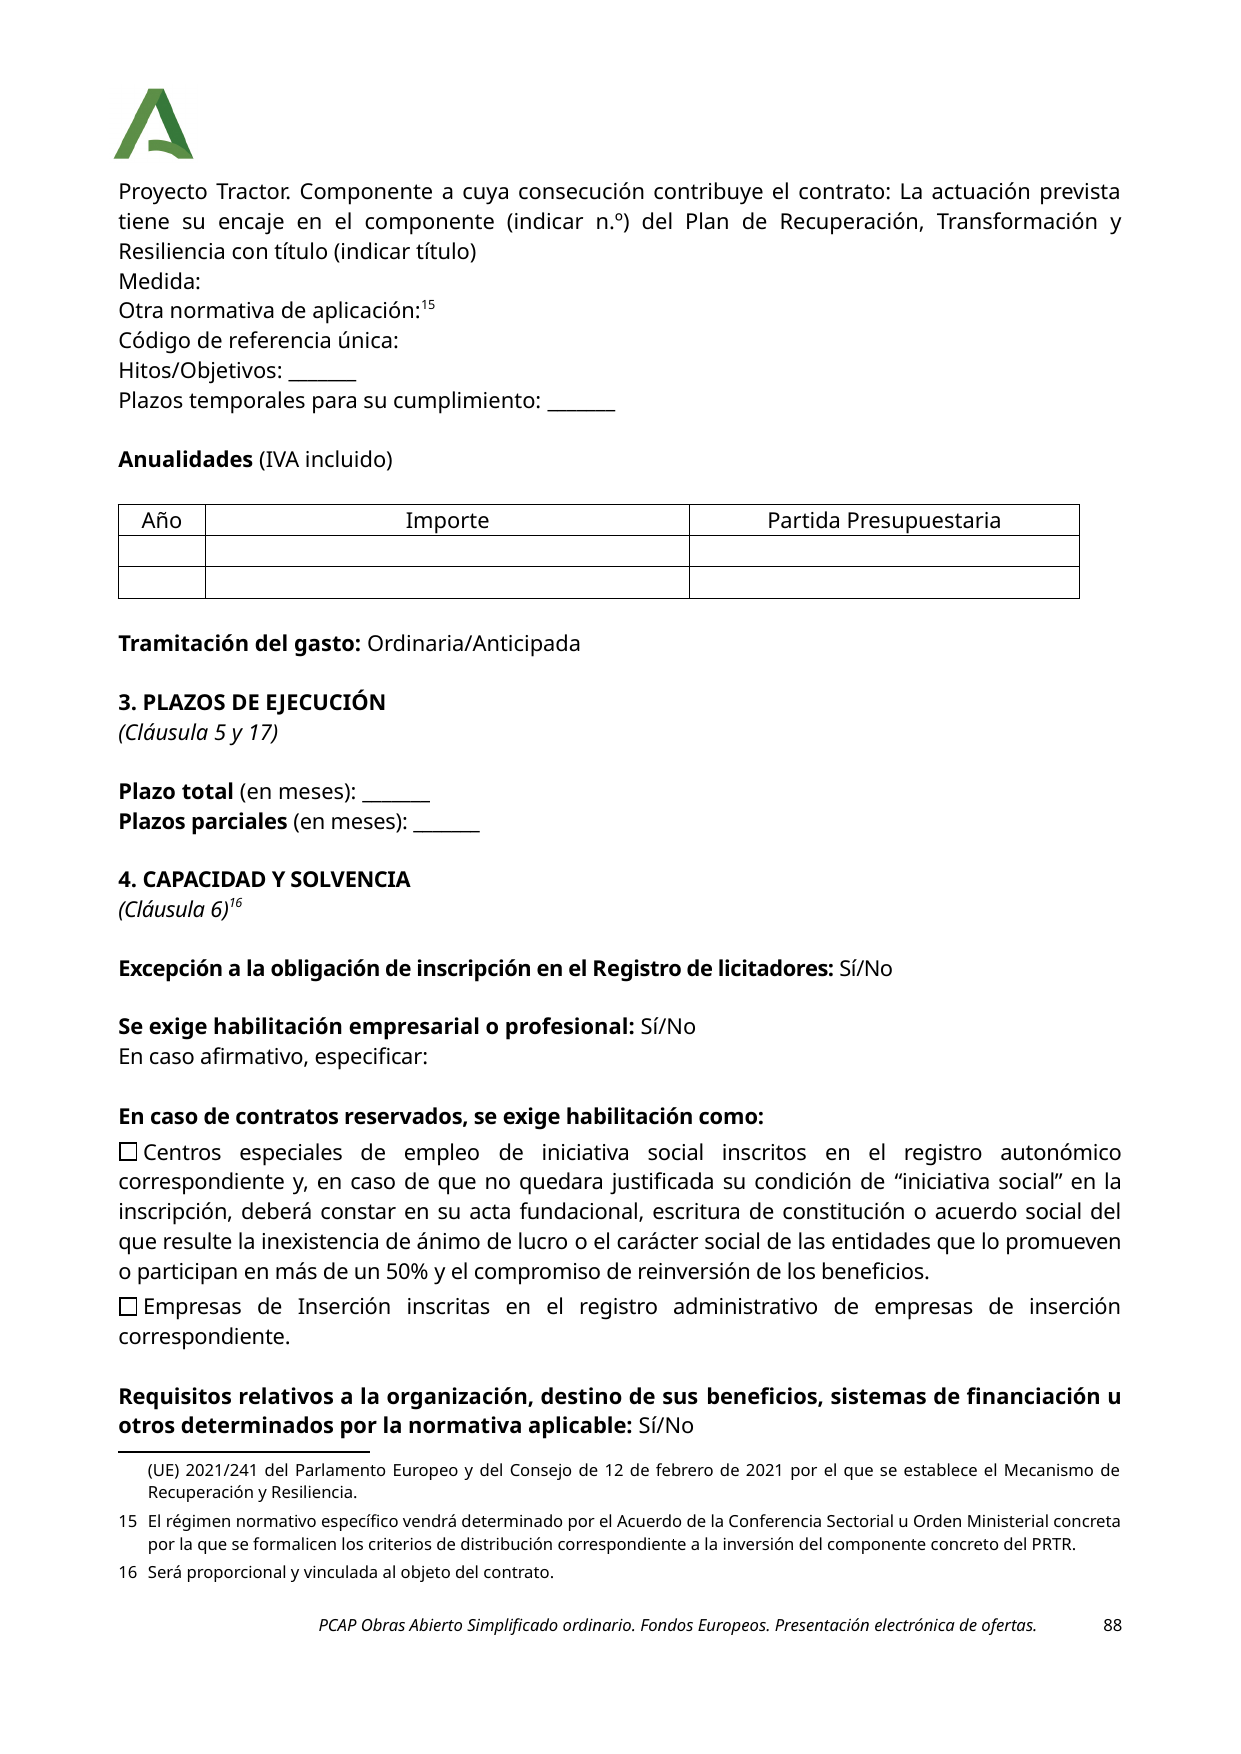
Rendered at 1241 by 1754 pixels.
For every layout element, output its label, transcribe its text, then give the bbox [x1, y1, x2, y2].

text Anualidades (IVA incluido) [118, 444, 1122, 474]
text Hitos/Objetivos: _______ [118, 355, 1122, 385]
text Proyecto Tractor. Componente a cuya consecución contribuye el contrato: La actuación prevista tiene su encaje en el componente (indicar n.º) del Plan de Recuperación, Transformación y Resiliencia con título (indicar título) [118, 176, 1122, 266]
table_cell [206, 567, 689, 597]
text Tramitación del gasto: Ordinaria/Anticipada [118, 628, 1122, 658]
text 4. CAPACIDAD Y SOLVENCIA [118, 864, 1122, 894]
picture [109, 84, 198, 163]
text El régimen normativo específico vendrá determinado por el Acuerdo de la Conferencia Sectorial u Orden Ministerial concreta por la que se formalicen los criterios de distribución correspondiente a la inversión del componente concreto del PRTR. [118, 1509, 1122, 1555]
table_header Importe [206, 505, 689, 535]
text (UE) 2021/241 del Parlamento Europeo y del Consejo de 12 de febrero de 2021 por el que se establece el Mecanismo de Recuperación y Resiliencia. [118, 1458, 1122, 1504]
text Excepción a la obligación de inscripción en el Registro de licitadores: Sí/No [118, 953, 1122, 983]
text Empresas de Inserción inscritas en el registro administrativo de empresas de inserción correspondiente. [118, 1291, 1122, 1351]
table_cell [690, 567, 1079, 597]
text Plazos parciales (en meses): _______ [118, 806, 1122, 836]
text Será proporcional y vinculada al objeto del contrato. [118, 1561, 1122, 1584]
table_cell [690, 536, 1079, 566]
text Medida: [118, 266, 1122, 296]
table_header Año [119, 505, 205, 535]
text Se exige habilitación empresarial o profesional: Sí/No [118, 1011, 1122, 1041]
table_header Partida Presupuestaria [690, 505, 1079, 535]
text Plazo total (en meses): _______ [118, 776, 1122, 806]
table_cell [119, 567, 205, 597]
text (Cláusula 5 y 17) [118, 717, 1122, 746]
text (Cláusula 6) [118, 894, 1122, 924]
text En caso afirmativo, especificar: [118, 1041, 1122, 1071]
table_cell [206, 536, 689, 566]
text En caso de contratos reservados, se exige habilitación como: [118, 1101, 1122, 1131]
text Centros especiales de empleo de iniciativa social inscritos en el registro autonómico correspondiente y, en caso de que no quedara justificada su condición de “iniciativa social” en la inscripción, deberá constar en su acta fundacional, escritura de constitución o acuerdo social del que resulte la inexistencia de ánimo de lucro o el carácter social de las entidades que lo promueven o participan en más de un 50% y el compromiso de reinversión de los beneficios. [118, 1136, 1122, 1285]
text Otra normativa de aplicación: [118, 296, 1122, 325]
text Código de referencia única: [118, 325, 1122, 355]
text Plazos temporales para su cumplimiento: _______ [118, 385, 1122, 415]
text 3. PLAZOS DE EJECUCIÓN [118, 687, 1122, 717]
text Requisitos relativos a la organización, destino de sus beneficios, sistemas de financiación u otros determinados por la normativa aplicable: Sí/No [118, 1381, 1122, 1440]
table_cell [119, 536, 205, 566]
